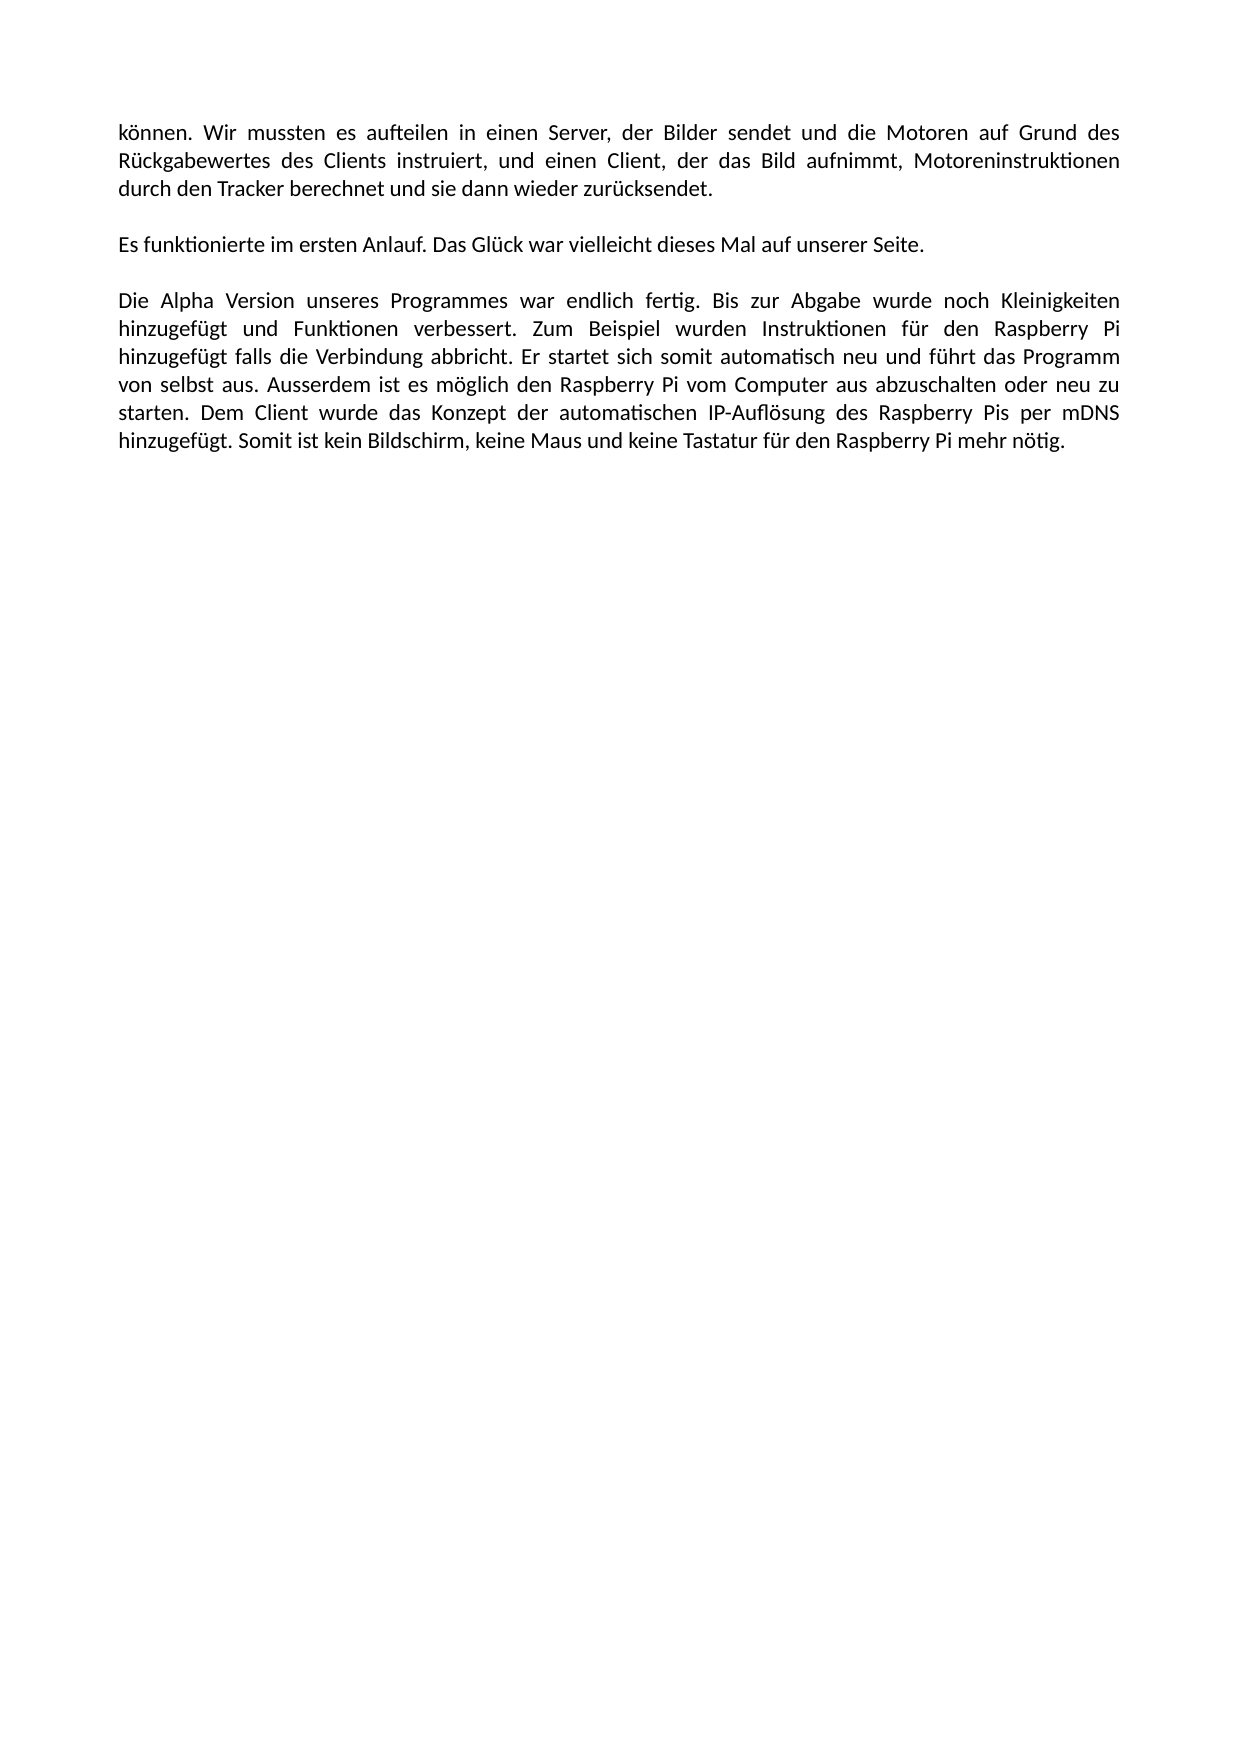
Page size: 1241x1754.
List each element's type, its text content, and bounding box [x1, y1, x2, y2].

text Es funktionierte im ersten Anlauf. Das Glück war vielleicht dieses Mal auf unserer Seite. [118, 230, 1122, 258]
text Die Alpha Version unseres Programmes war endlich fertig. Bis zur Abgabe wurde noch Kleinigkeiten hinzugefügt und Funktionen verbessert. Zum Beispiel wurden Instruktionen für den Raspberry Pi hinzugefügt falls die Verbindung abbricht. Er startet sich somit automatisch neu und führt das Programm von selbst aus. Ausserdem ist es möglich den Raspberry Pi vom Computer aus abzuschalten oder neu zu starten. Dem Client wurde das Konzept der automatischen IP-Auflösung des Raspberry Pis per mDNS hinzugefügt. Somit ist kein Bildschirm, keine Maus und keine Tastatur für den Raspberry Pi mehr nötig. [118, 286, 1122, 454]
text können. Wir mussten es aufteilen in einen Server, der Bilder sendet und die Motoren auf Grund des Rückgabewertes des Clients instruiert, und einen Client, der das Bild aufnimmt, Motoreninstruktionen durch den Tracker berechnet und sie dann wieder zurücksendet. [118, 118, 1122, 202]
